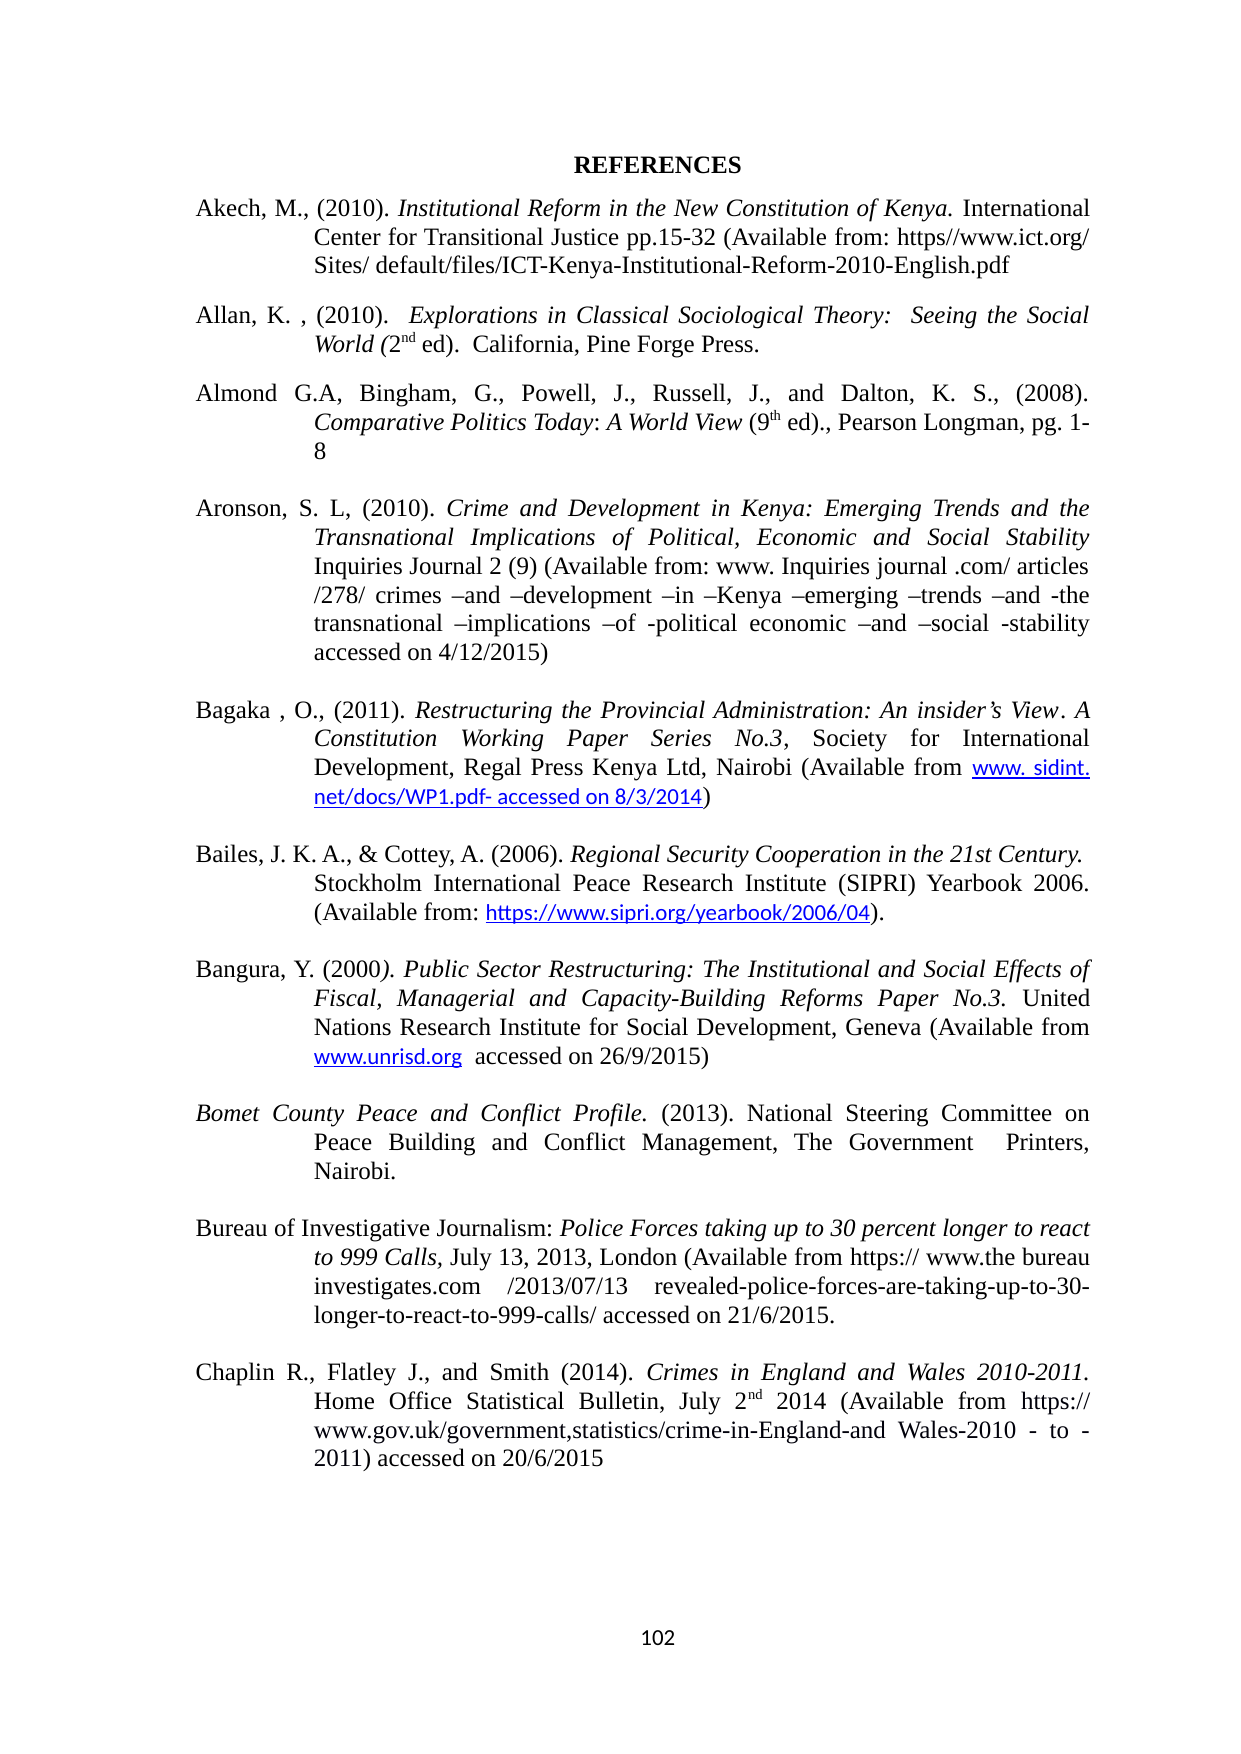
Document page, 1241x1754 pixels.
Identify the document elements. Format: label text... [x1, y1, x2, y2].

text Bagaka , O., (2011). Restructuring the Provincial Administration: An insider’s View. A Constitution Working Paper Series No.3, Society for International Development, Regal Press Kenya Ltd, Nairobi (Available from www. sidint. net/docs/WP1.pdf- accessed on 8/3/2014) [195, 695, 1090, 810]
text Bureau of Investigative Journalism: Police Forces taking up to 30 percent longer to react to 999 Calls, July 13, 2013, London (Available from https:// www.the bureau investigates.com /2013/07/13 revealed-police-forces-are-taking-up-to-30-longer-to-react-to-999-calls/ accessed on 21/6/2015. [195, 1213, 1090, 1328]
text Bailes, J. K. A., & Cottey, A. (2006). Regional Security Cooperation in the 21st Century. [195, 839, 1090, 868]
text Stockholm International Peace Research Institute (SIPRI) Yearbook 2006. (Available from: https://www.sipri.org/yearbook/2006/04). [195, 868, 1090, 926]
text Aronson, S. L, (2010). Crime and Development in Kenya: Emerging Trends and the Transnational Implications of Political, Economic and Social Stability Inquiries Journal 2 (9) (Available from: www. Inquiries journal .com/ articles /278/ crimes –and –development –in –Kenya –emerging –trends –and -the transnational –implications –of -political economic –and –social -stability accessed on 4/12/2015) [195, 493, 1090, 666]
text Bangura, Y. (2000). Public Sector Restructuring: The Institutional and Social Effects of Fiscal, Managerial and Capacity-Building Reforms Paper No.3. United Nations Research Institute for Social Development, Geneva (Available from www.unrisd.org accessed on 26/9/2015) [195, 954, 1090, 1070]
text Almond G.A, Bingham, G., Powell, J., Russell, J., and Dalton, K. S., (2008). Comparative Politics Today: A World View (9th ed)., Pearson Longman, pg. 1-8 [195, 378, 1090, 465]
text Bomet County Peace and Conflict Profile. (2013). National Steering Committee on Peace Building and Conflict Management, The Government Printers, Nairobi. [195, 1098, 1090, 1185]
subtitle REFERENCES [225, 150, 1090, 179]
text Akech, M., (2010). Institutional Reform in the New Constitution of Kenya. International Center for Transitional Justice pp.15-32 (Available from: https//www.ict.org/ Sites/ default/files/ICT-Kenya-Institutional-Reform-2010-English.pdf [195, 193, 1090, 279]
text Allan, K. , (2010). Explorations in Classical Sociological Theory: Seeing the Social World (2nd ed). California, Pine Forge Press. [195, 300, 1090, 358]
text Chaplin R., Flatley J., and Smith (2014). Crimes in England and Wales 2010-2011. Home Office Statistical Bulletin, July 2nd 2014 (Available from https:// www.gov.uk/government,statistics/crime-in-England-and Wales-2010 - to -2011) accessed on 20/6/2015 [195, 1357, 1090, 1472]
